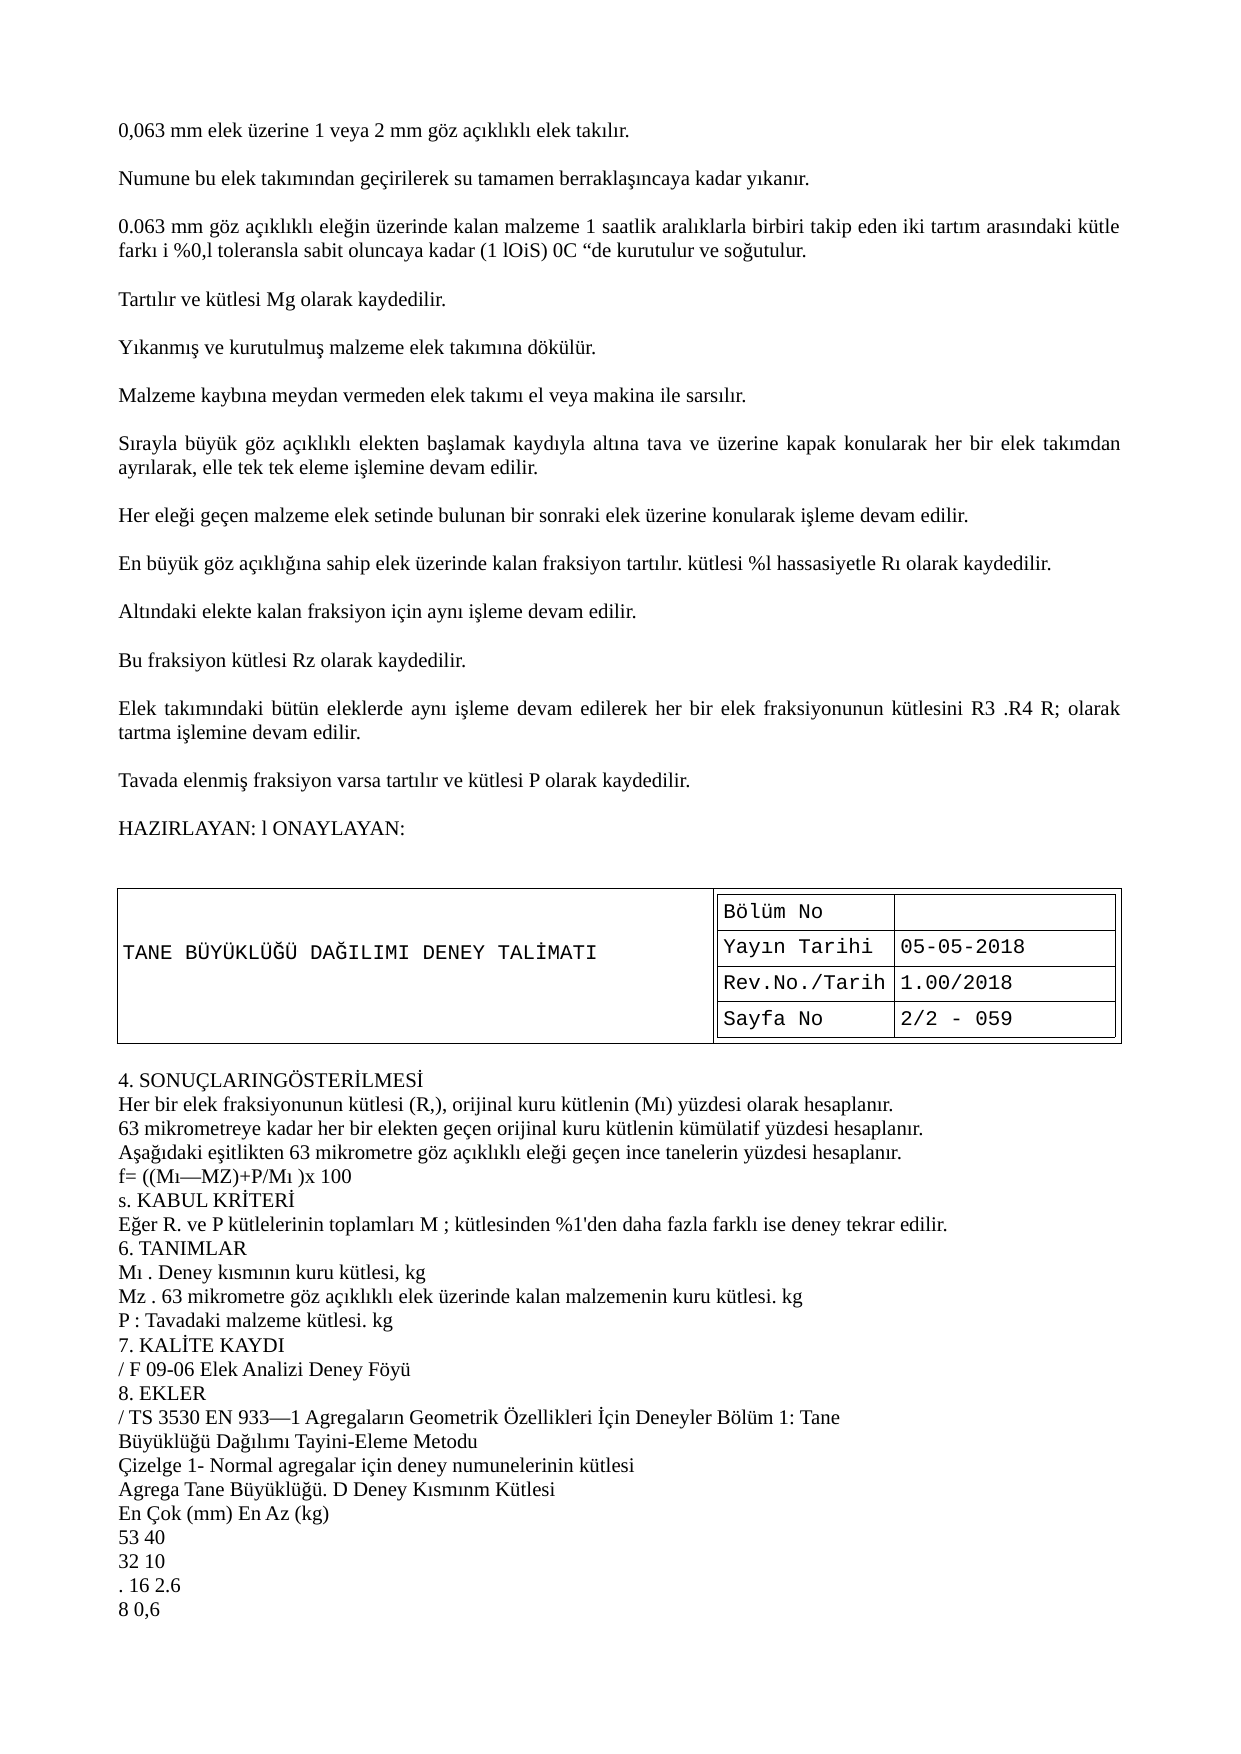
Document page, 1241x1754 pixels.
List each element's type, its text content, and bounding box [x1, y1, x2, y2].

text 53 40 [118, 1525, 1122, 1549]
text 6. TANIMLAR [118, 1236, 1122, 1260]
text Büyüklüğü Dağılımı Tayini-Eleme Metodu [118, 1429, 1122, 1453]
text Bu fraksiyon kütlesi Rz olarak kaydedilir. [118, 647, 1122, 672]
text Tavada elenmiş fraksiyon varsa tartılır ve kütlesi P olarak kaydedilir. [118, 768, 1122, 792]
table_cell Rev.No./Tarih [718, 967, 894, 1001]
text 8 0,6 [118, 1597, 1122, 1621]
table_cell 1.00/2018 [895, 967, 1115, 1001]
text Mı . Deney kısmının kuru kütlesi, kg [118, 1260, 1122, 1284]
table_cell 05-05-2018 [895, 931, 1115, 966]
text f= ((Mı—MZ)+P/Mı )x 100 [118, 1164, 1122, 1188]
text / F 09-06 Elek Analizi Deney Föyü [118, 1357, 1122, 1381]
table_header [895, 895, 1115, 930]
text Numune bu elek takımından geçirilerek su tamamen berraklaşıncaya kadar yıkanır. [118, 166, 1122, 190]
table_cell Yayın Tarihi [718, 931, 894, 966]
text En Çok (mm) En Az (kg) [118, 1501, 1122, 1525]
text 4. SONUÇLARINGÖSTERİLMESİ [118, 1068, 1122, 1092]
text Her bir elek fraksiyonunun kütlesi (R,), orijinal kuru kütlenin (Mı) yüzdesi olarak hesaplanır. [118, 1092, 1122, 1116]
table_header TANE BÜYÜKLÜĞÜ DAĞILIMI DENEY TALİMATI [118, 889, 713, 1043]
text 0,063 mm elek üzerine 1 veya 2 mm göz açıklıklı elek takılır. [118, 118, 1122, 142]
text 0.063 mm göz açıklıklı eleğin üzerinde kalan malzeme 1 saatlik aralıklarla birbiri takip eden iki tartım arasındaki kütle farkı i %0,l toleransla sabit oluncaya kadar (1 lOiS) 0C “de kurutulur ve soğutulur. [118, 214, 1122, 262]
text 63 mikrometreye kadar her bir elekten geçen orijinal kuru kütlenin kümülatif yüzdesi hesaplanır. [118, 1116, 1122, 1140]
text Elek takımındaki bütün eleklerde aynı işleme devam edilerek her bir elek fraksiyonunun kütlesini R3 .R4 R; olarak tartma işlemine devam edilir. [118, 696, 1122, 744]
text HAZIRLAYAN: l ONAYLAYAN: [118, 816, 1122, 840]
text s. KABUL KRİTERİ [118, 1188, 1122, 1212]
table_cell 2/2 - 059 [895, 1002, 1115, 1037]
text Tartılır ve kütlesi Mg olarak kaydedilir. [118, 287, 1122, 311]
table_cell Sayfa No [718, 1002, 894, 1037]
text . 16 2.6 [118, 1573, 1122, 1597]
text P : Tavadaki malzeme kütlesi. kg [118, 1308, 1122, 1332]
text Yıkanmış ve kurutulmuş malzeme elek takımına dökülür. [118, 335, 1122, 359]
text Mz . 63 mikrometre göz açıklıklı elek üzerinde kalan malzemenin kuru kütlesi. kg [118, 1284, 1122, 1308]
text Eğer R. ve P kütlelerinin toplamları M ; kütlesinden %1'den daha fazla farklı ise deney tekrar edilir. [118, 1212, 1122, 1236]
text Altındaki elekte kalan fraksiyon için aynı işleme devam edilir. [118, 599, 1122, 623]
text 32 10 [118, 1549, 1122, 1573]
text Sırayla büyük göz açıklıklı elekten başlamak kaydıyla altına tava ve üzerine kapak konularak her bir elek takımdan ayrılarak, elle tek tek eleme işlemine devam edilir. [118, 431, 1122, 479]
text Malzeme kaybına meydan vermeden elek takımı el veya makina ile sarsılır. [118, 383, 1122, 407]
text Her eleği geçen malzeme elek setinde bulunan bir sonraki elek üzerine konularak işleme devam edilir. [118, 503, 1122, 527]
text 8. EKLER [118, 1381, 1122, 1405]
text / TS 3530 EN 933—1 Agregaların Geometrik Özellikleri İçin Deneyler Bölüm 1: Tane [118, 1405, 1122, 1429]
text Çizelge 1- Normal agregalar için deney numunelerinin kütlesi [118, 1453, 1122, 1477]
text Aşağıdaki eşitlikten 63 mikrometre göz açıklıklı eleği geçen ince tanelerin yüzdesi hesaplanır. [118, 1140, 1122, 1164]
text En büyük göz açıklığına sahip elek üzerinde kalan fraksiyon tartılır. kütlesi %l hassasiyetle Rı olarak kaydedilir. [118, 551, 1122, 575]
text 7. KALİTE KAYDI [118, 1332, 1122, 1357]
text Agrega Tane Büyüklüğü. D Deney Kısmınm Kütlesi [118, 1477, 1122, 1501]
table_header Bölüm No [718, 895, 894, 930]
table_header [714, 889, 1121, 1043]
